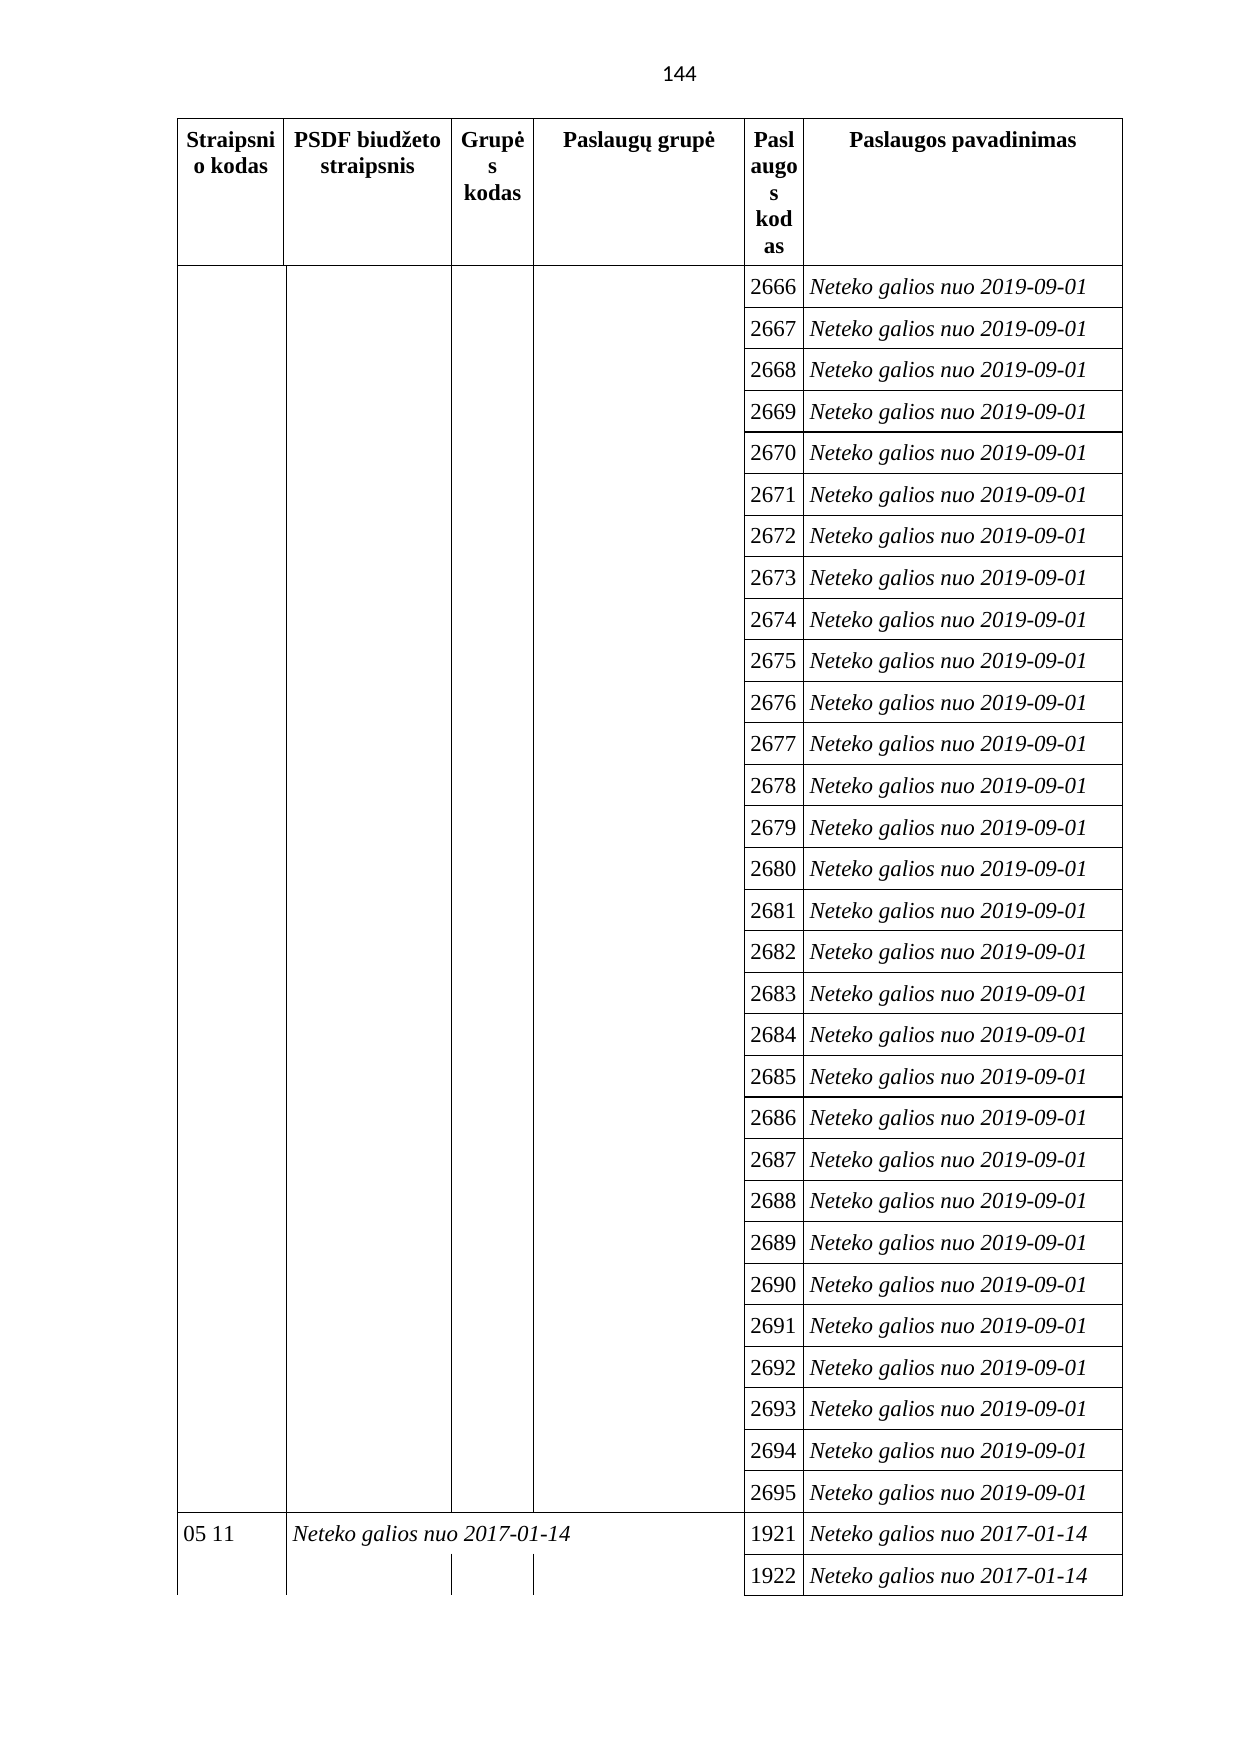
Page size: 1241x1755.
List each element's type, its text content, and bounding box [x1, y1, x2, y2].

table_cell [452, 889, 533, 930]
table_header Paslaugų grupė [534, 119, 744, 265]
table_cell 2692 [745, 1347, 803, 1387]
table_cell Neteko galios nuo 2019-09-01 [804, 1430, 1122, 1470]
table_cell [287, 431, 451, 473]
table_cell [178, 1221, 286, 1263]
table_cell [452, 1263, 533, 1304]
table_cell [178, 1013, 286, 1055]
table_cell Neteko galios nuo 2017-01-14 [287, 1513, 744, 1553]
table_cell [452, 1096, 533, 1138]
table_cell [452, 805, 533, 847]
table_cell [178, 681, 286, 722]
table_cell Neteko galios nuo 2019-09-01 [804, 640, 1122, 681]
table_cell [534, 473, 744, 514]
table_cell [178, 1263, 286, 1304]
table_cell [287, 1180, 451, 1221]
table_cell Neteko galios nuo 2019-09-01 [804, 973, 1122, 1013]
table_cell 2671 [745, 474, 803, 514]
table_cell [287, 1387, 451, 1429]
table_cell [452, 847, 533, 888]
table_cell [178, 266, 286, 307]
table_cell [178, 805, 286, 847]
table_cell [178, 1055, 286, 1096]
table_cell [452, 307, 533, 348]
table_cell [287, 1221, 451, 1263]
table_cell [452, 972, 533, 1013]
table_cell [534, 1221, 744, 1263]
table_header PSDF biudžeto straipsnis [284, 119, 451, 265]
table_cell [534, 1429, 744, 1470]
table_cell 2679 [745, 806, 803, 847]
table_cell [178, 1138, 286, 1179]
table_cell 2687 [745, 1139, 803, 1179]
table_cell [178, 722, 286, 764]
table_cell [178, 348, 286, 390]
table_cell [287, 1429, 451, 1470]
table_cell [534, 722, 744, 764]
table_cell [452, 722, 533, 764]
table_cell [178, 598, 286, 639]
table_cell Neteko galios nuo 2019-09-01 [804, 1347, 1122, 1387]
table_cell [534, 1180, 744, 1221]
table_cell 2680 [745, 848, 803, 888]
table_cell [452, 431, 533, 473]
table_cell [534, 930, 744, 972]
table_cell [452, 1221, 533, 1263]
table_cell Neteko galios nuo 2019-09-01 [804, 266, 1122, 307]
table_cell [452, 1346, 533, 1387]
table_cell Neteko galios nuo 2019-09-01 [804, 890, 1122, 930]
table_cell [452, 1554, 533, 1595]
table_cell [287, 473, 451, 514]
table_cell [534, 1304, 744, 1346]
table_cell 2695 [745, 1471, 803, 1512]
table_cell [534, 847, 744, 888]
table_header Paslaugos pavadinimas [804, 119, 1122, 265]
table_cell [534, 1096, 744, 1138]
table_cell [534, 889, 744, 930]
table_cell [287, 1096, 451, 1138]
table_cell 2693 [745, 1388, 803, 1429]
table_cell [534, 805, 744, 847]
table_cell Neteko galios nuo 2019-09-01 [804, 557, 1122, 598]
table_cell [534, 764, 744, 805]
table_cell Neteko galios nuo 2017-01-14 [804, 1555, 1122, 1595]
table_cell Neteko galios nuo 2019-09-01 [804, 1098, 1122, 1138]
table_cell [534, 556, 744, 598]
table_cell [534, 1554, 744, 1595]
table_cell [452, 1429, 533, 1470]
table_cell 2677 [745, 723, 803, 764]
table_cell [287, 515, 451, 556]
table_cell Neteko galios nuo 2019-09-01 [804, 848, 1122, 888]
table_cell [287, 556, 451, 598]
table_cell [534, 1263, 744, 1304]
table_cell 2689 [745, 1222, 803, 1263]
table_cell [534, 431, 744, 473]
table_cell [178, 556, 286, 598]
table_cell [287, 1554, 451, 1595]
table_cell [178, 847, 286, 888]
table_cell [452, 598, 533, 639]
table_cell 2675 [745, 640, 803, 681]
table_cell [534, 515, 744, 556]
table_cell 1921 [745, 1513, 803, 1553]
table_cell 2688 [745, 1181, 803, 1221]
table_cell [452, 348, 533, 390]
table_cell [452, 681, 533, 722]
table_cell Neteko galios nuo 2019-09-01 [804, 599, 1122, 639]
table_cell Neteko galios nuo 2019-09-01 [804, 682, 1122, 722]
table_cell [287, 639, 451, 681]
table_cell [287, 972, 451, 1013]
table_cell Neteko galios nuo 2019-09-01 [804, 308, 1122, 348]
table_cell Neteko galios nuo 2019-09-01 [804, 765, 1122, 805]
table_cell [178, 473, 286, 514]
table_cell [452, 515, 533, 556]
table_cell [534, 266, 744, 307]
table_cell [178, 764, 286, 805]
table_cell Neteko galios nuo 2019-09-01 [804, 723, 1122, 764]
table_cell [534, 1346, 744, 1387]
table_cell [452, 1138, 533, 1179]
table_cell [452, 639, 533, 681]
table_cell [534, 1387, 744, 1429]
table_cell 2685 [745, 1056, 803, 1096]
table_cell 2666 [745, 266, 803, 307]
table_cell [287, 266, 451, 307]
table_cell Neteko galios nuo 2019-09-01 [804, 1014, 1122, 1055]
table_cell Neteko galios nuo 2019-09-01 [804, 931, 1122, 972]
table_cell Neteko galios nuo 2019-09-01 [804, 349, 1122, 390]
table_cell [534, 1013, 744, 1055]
table_cell Neteko galios nuo 2019-09-01 [804, 1222, 1122, 1263]
table_cell [452, 764, 533, 805]
table_cell [452, 266, 533, 307]
table_cell [178, 1554, 286, 1595]
table_cell 2673 [745, 557, 803, 598]
table_cell [534, 681, 744, 722]
table_header Paslaugos kodas [745, 119, 803, 265]
table_header Straipsnio kodas [178, 119, 283, 265]
table_cell Neteko galios nuo 2019-09-01 [804, 516, 1122, 556]
table_header Grupės kodas [452, 119, 533, 265]
table_cell [287, 1470, 451, 1512]
table_cell Neteko galios nuo 2019-09-01 [804, 1139, 1122, 1179]
table_cell [287, 1138, 451, 1179]
table_cell [178, 930, 286, 972]
table_cell [287, 764, 451, 805]
table_cell 2683 [745, 973, 803, 1013]
table_cell [178, 1304, 286, 1346]
table_cell [178, 639, 286, 681]
table_cell 2669 [745, 391, 803, 431]
table_cell 2674 [745, 599, 803, 639]
table_cell [452, 1387, 533, 1429]
table_cell [534, 1470, 744, 1512]
table_cell [287, 390, 451, 431]
table_cell 2684 [745, 1014, 803, 1055]
table_cell [287, 348, 451, 390]
table_cell [287, 930, 451, 972]
table_cell [287, 1055, 451, 1096]
table_cell 2670 [745, 433, 803, 473]
table_cell Neteko galios nuo 2019-09-01 [804, 806, 1122, 847]
table_cell [452, 473, 533, 514]
table_cell [287, 847, 451, 888]
table_cell 2694 [745, 1430, 803, 1470]
table_cell [452, 1470, 533, 1512]
table_cell 2681 [745, 890, 803, 930]
table_cell [534, 348, 744, 390]
table_cell Neteko galios nuo 2019-09-01 [804, 1056, 1122, 1096]
table_cell [534, 390, 744, 431]
table_cell [287, 1263, 451, 1304]
table_cell [178, 1429, 286, 1470]
table_cell [452, 1013, 533, 1055]
table_cell [178, 972, 286, 1013]
table_cell [452, 1055, 533, 1096]
table_cell [287, 307, 451, 348]
table_cell [178, 431, 286, 473]
table_cell [287, 681, 451, 722]
table_cell [452, 930, 533, 972]
table_cell [534, 972, 744, 1013]
table_cell [452, 390, 533, 431]
table_cell [287, 1304, 451, 1346]
table_cell [287, 1013, 451, 1055]
table_cell Neteko galios nuo 2019-09-01 [804, 1181, 1122, 1221]
table_cell [534, 639, 744, 681]
table_cell [534, 1055, 744, 1096]
table_cell [287, 805, 451, 847]
table_cell 2668 [745, 349, 803, 390]
table_cell [534, 598, 744, 639]
table_cell Neteko galios nuo 2019-09-01 [804, 1305, 1122, 1346]
table_cell Neteko galios nuo 2019-09-01 [804, 1264, 1122, 1304]
table_cell 05 11 [178, 1513, 286, 1553]
table_cell [178, 1470, 286, 1512]
table_cell 2678 [745, 765, 803, 805]
table_cell Neteko galios nuo 2019-09-01 [804, 474, 1122, 514]
table_cell 2691 [745, 1305, 803, 1346]
table_cell Neteko galios nuo 2019-09-01 [804, 1471, 1122, 1512]
table_cell [534, 307, 744, 348]
table_cell Neteko galios nuo 2019-09-01 [804, 433, 1122, 473]
table_cell [178, 1096, 286, 1138]
table_cell 2682 [745, 931, 803, 972]
table_cell 2676 [745, 682, 803, 722]
table_cell 2690 [745, 1264, 803, 1304]
table_cell 2667 [745, 308, 803, 348]
table_cell [178, 1346, 286, 1387]
table_cell [178, 889, 286, 930]
table_cell [452, 1180, 533, 1221]
table_cell [534, 1138, 744, 1179]
table_cell [287, 889, 451, 930]
table_cell [178, 390, 286, 431]
table_cell [178, 1180, 286, 1221]
table_cell [287, 598, 451, 639]
table_cell [287, 722, 451, 764]
table_cell Neteko galios nuo 2017-01-14 [804, 1513, 1122, 1553]
table_cell [178, 515, 286, 556]
table_cell [287, 1346, 451, 1387]
table_cell [178, 307, 286, 348]
table_cell Neteko galios nuo 2019-09-01 [804, 1388, 1122, 1429]
table_cell [452, 1304, 533, 1346]
table_cell 1922 [745, 1555, 803, 1595]
table_cell [452, 556, 533, 598]
table_cell [178, 1387, 286, 1429]
table_cell Neteko galios nuo 2019-09-01 [804, 391, 1122, 431]
table_cell 2686 [745, 1098, 803, 1138]
table_cell 2672 [745, 516, 803, 556]
